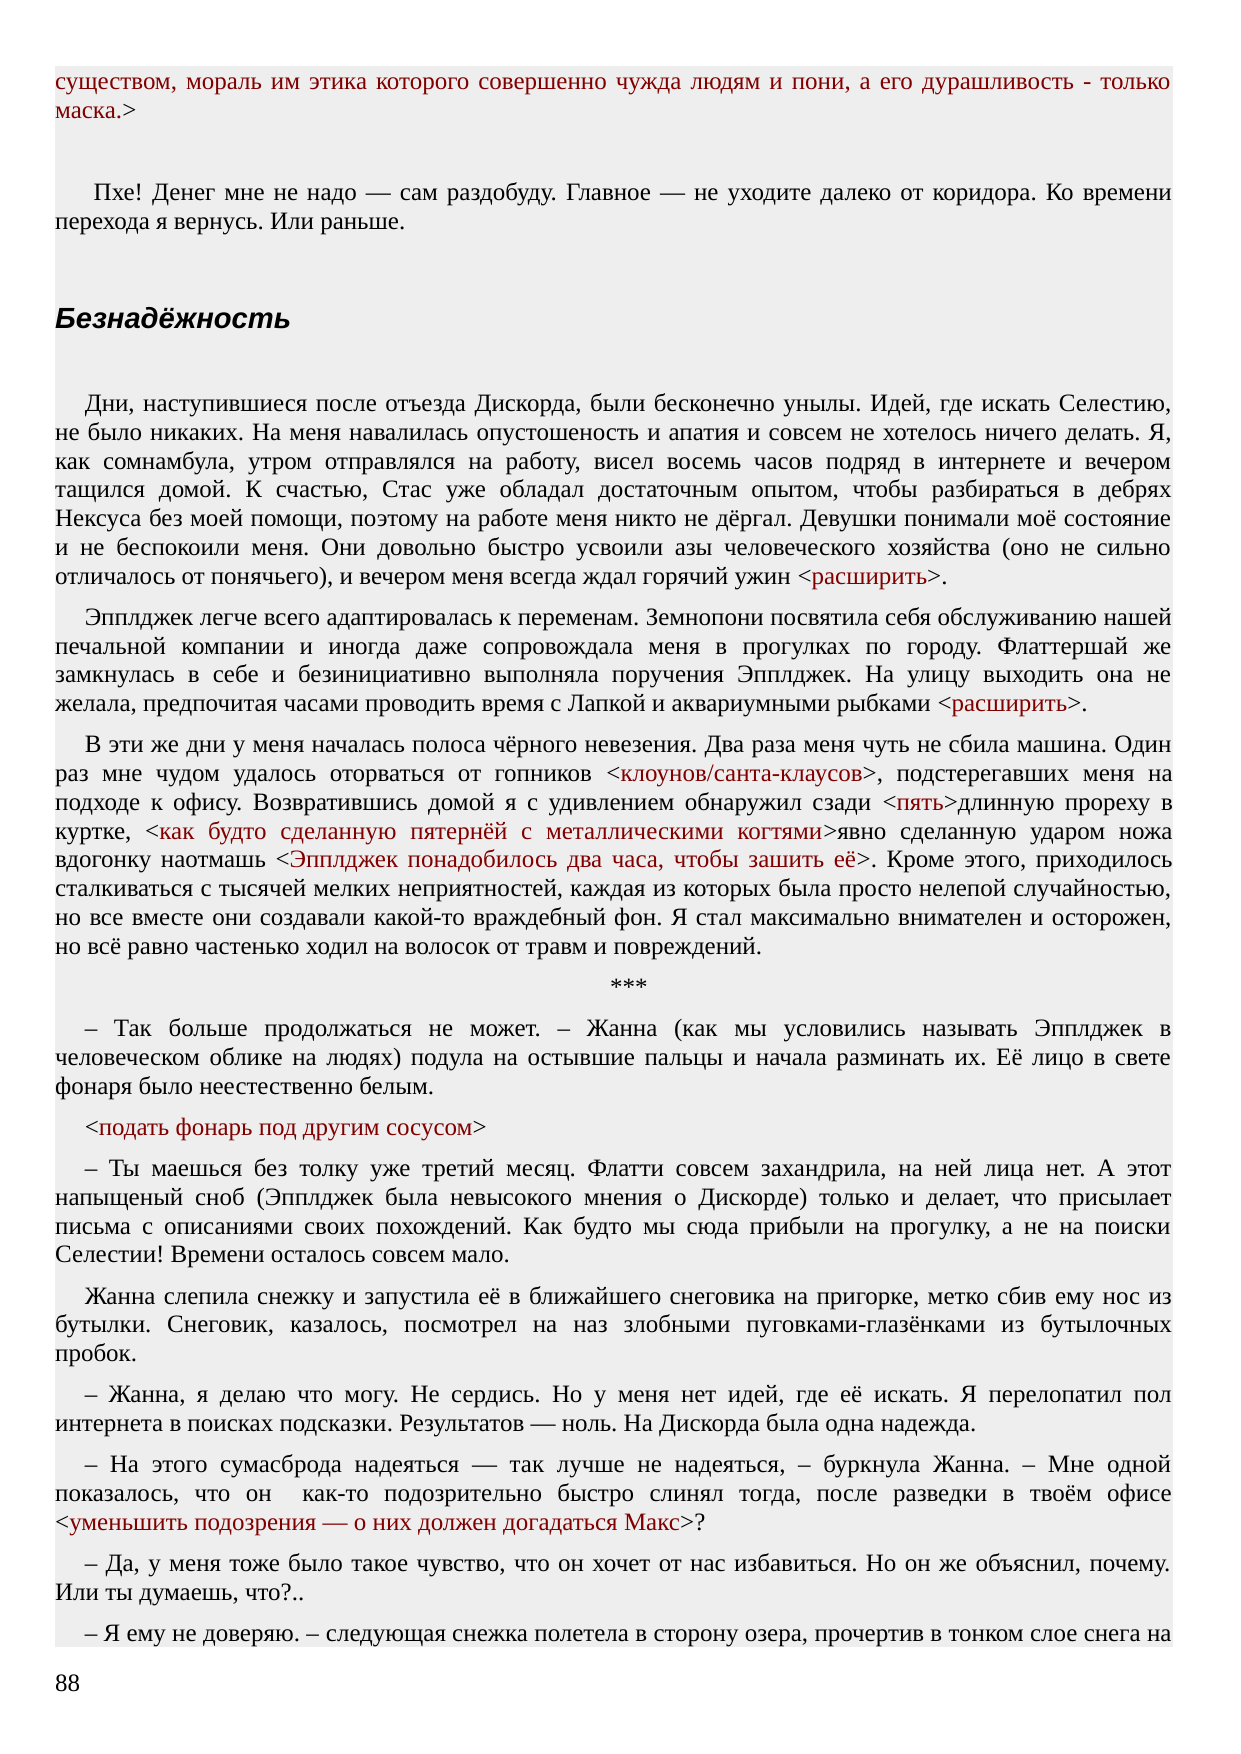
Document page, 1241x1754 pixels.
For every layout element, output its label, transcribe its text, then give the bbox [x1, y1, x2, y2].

text Жанна слепила снежку и запустила её в ближайшего снеговика на пригорке, метко сбив ему нос из бутылки. Снеговик, казалось, посмотрел на наз злобными пуговками-глазёнками из бутылочных пробок. [55, 1281, 1173, 1367]
text <подать фонарь под другим сосусом> [55, 1112, 1173, 1141]
text – На этого сумасброда надеяться — так лучше не надеяться, – буркнула Жанна. – Мне одной показалось, что он как-то подозрительно быстро слинял тогда, после разведки в твоём офисе <уменьшить подозрения — о них должен догадаться Макс>? [55, 1449, 1173, 1536]
text В эти же дни у меня началась полоса чёрного невезения. Два раза меня чуть не сбила машина. Один раз мне чудом удалось оторваться от гопников <клоунов/санта-клаусов>, подстерегавших меня на подходе к офису. Возвратившись домой я с удивлением обнаружил сзади <пять>длинную прореху в куртке, <как будто сделанную пятернёй с металлическими когтями>явно сделанную ударом ножа вдогонку наотмашь <Эпплджек понадобилось два часа, чтобы зашить её>. Кроме этого, приходилось сталкиваться с тысячей мелких неприятностей, каждая из которых была просто нелепой случайностью, но все вместе они создавали какой-то враждебный фон. Я стал максимально внимателен и осторожен, но всё равно частенько ходил на волосок от травм и повреждений. [55, 729, 1173, 959]
text – Так больше продолжаться не может. – Жанна (как мы условились называть Эпплджек в человеческом облике на людях) подула на остывшие пальцы и начала разминать их. Её лицо в свете фонаря было неестественно белым. [55, 1013, 1173, 1099]
text – Ты маешься без толку уже третий месяц. Флатти совсем захандрила, на ней лица нет. А этот напыщеный сноб (Эпплджек была невысокого мнения о Дискорде) только и делает, что присылает письма с описаниями своих похождений. Как будто мы сюда прибыли на прогулку, а не на поиски Селестии! Времени осталось совсем мало. [55, 1153, 1173, 1268]
text – Да, у меня тоже было такое чувство, что он хочет от нас избавиться. Но он же объяснил, почему. Или ты думаешь, что?.. [55, 1548, 1173, 1606]
text *** [55, 972, 1173, 1001]
text Пхе! Денег мне не надо — сам раздобуду. Главное — не уходите далеко от коридора. Ко времени перехода я вернусь. Или раньше. [55, 177, 1173, 235]
text Дни, наступившиеся после отъезда Дискорда, были бесконечно унылы. Идей, где искать Селестию, не было никаких. На меня навалилась опустошеность и апатия и совсем не хотелось ничего делать. Я, как сомнамбула, утром отправлялся на работу, висел восемь часов подряд в интернете и вечером тащился домой. К счастью, Стас уже обладал достаточным опытом, чтобы разбираться в дебрях Нексуса без моей помощи, поэтому на работе меня никто не дёргал. Девушки понимали моё состояние и не беспокоили меня. Они довольно быстро усвоили азы человеческого хозяйства (оно не сильно отличалось от понячьего), и вечером меня всегда ждал горячий ужин <расширить>. [55, 388, 1173, 589]
text Эпплджек легче всего адаптировалась к переменам. Земнопони посвятила себя обслуживанию нашей печальной компании и иногда даже сопровождала меня в прогулках по городу. Флаттершай же замкнулась в себе и безинициативно выполняла поручения Эпплджек. На улицу выходить она не желала, предпочитая часами проводить время с Лапкой и аквариумными рыбками <расширить>. [55, 602, 1173, 717]
text – Жанна, я делаю что могу. Не сердись. Но у меня нет идей, где её искать. Я перелопатил пол интернета в поисках подсказки. Результатов — ноль. На Дискорда была одна надежда. [55, 1379, 1173, 1437]
text – Я ему не доверяю. – следующая снежка полетела в сторону озера, прочертив в тонком слое снега на [55, 1618, 1173, 1647]
text существом, мораль им этика которого совершенно чужда людям и пони, а его дурашливость - только маска.> [55, 66, 1173, 123]
subtitle Безнадёжность [55, 301, 1173, 334]
